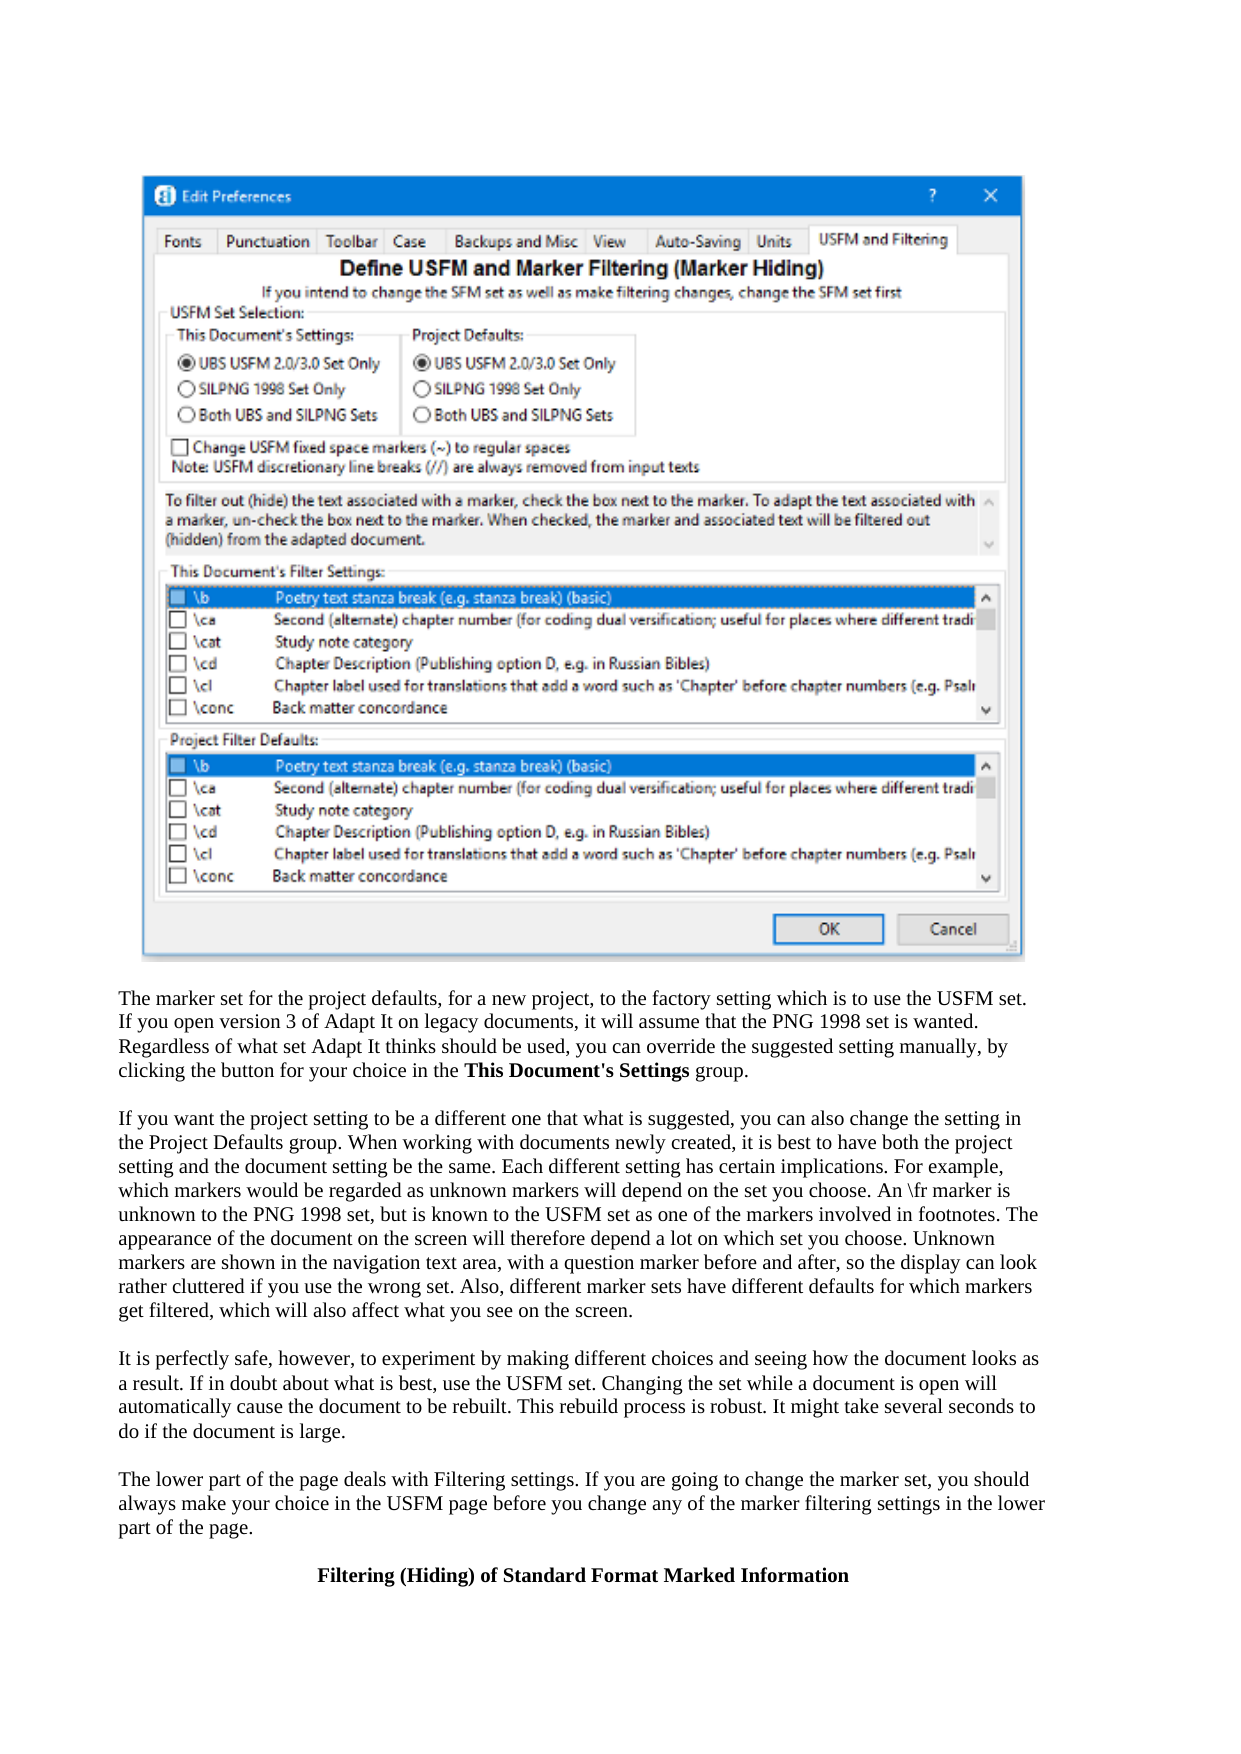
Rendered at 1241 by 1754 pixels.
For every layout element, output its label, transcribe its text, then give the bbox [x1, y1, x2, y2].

text If you open version 3 of Adapt It on legacy documents, it will assume that the PNG 1998 set is wanted. Regardless of what set Adapt It thinks should be used, you can override the suggested setting manually, by clicking the button for your choice in the This Document's Settings group. [118, 1009, 1048, 1082]
picture [141, 175, 1026, 962]
text It is perfectly safe, however, to experiment by making different choices and seeing how the document looks as a result. If in doubt about what is best, use the USFM set. Changing the set while a document is open will automatically cause the document to be rebuilt. This rebuild process is robust. It might take several seconds to do if the document is large. [118, 1346, 1048, 1443]
text The lower part of the page deals with Filtering settings. If you are going to change the marker set, you should always make your choice in the USFM page before you change any of the marker filtering settings in the lower part of the page. [118, 1467, 1048, 1539]
text The marker set for the project defaults, for a new project, to the factory setting which is to use the USFM set. [118, 985, 1048, 1009]
text If you want the project setting to be a different one that what is suggested, you can also change the setting in the Project Defaults group. When working with documents newly created, it is best to have both the project setting and the document setting be the same. Each different setting has certain implications. For example, which markers would be regarded as unknown markers will depend on the set you choose. An \fr marker is unknown to the PNG 1998 set, but is known to the USFM set as one of the markers involved in footnotes. The appearance of the document on the screen will therefore depend a lot on which set you choose. Unknown markers are shown in the navigation text area, with a question marker before and after, so the display can look rather cluttered if you use the wrong set. Also, different marker sets have different defaults for which markers get filtered, which will also affect what you see on the screen. [118, 1106, 1048, 1322]
text Filtering (Hiding) of Standard Format Marked Information [118, 1563, 1048, 1587]
